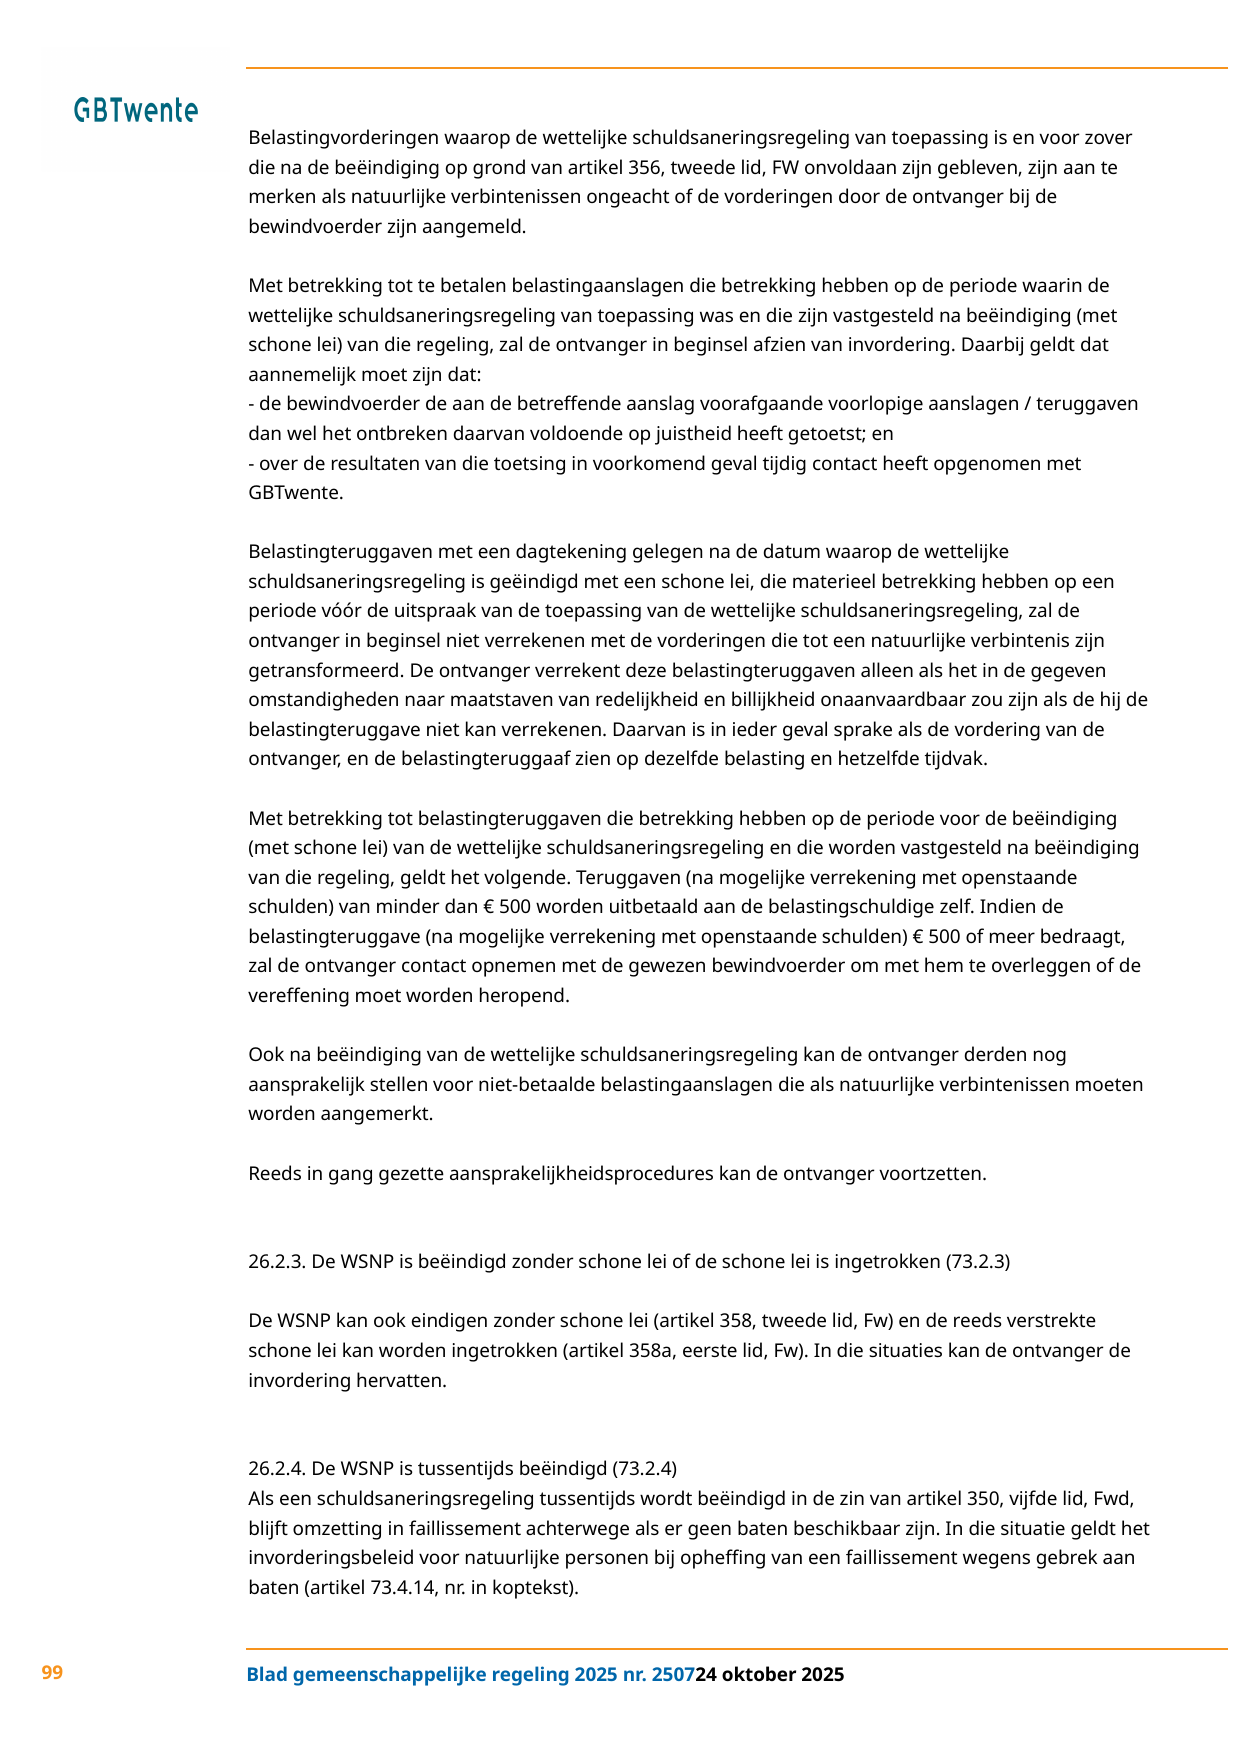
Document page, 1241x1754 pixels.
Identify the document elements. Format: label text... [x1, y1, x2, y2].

text Ook na beëindiging van de wettelijke schuldsaneringsregeling kan de ontvanger derden nog aansprakelijk stellen voor niet-betaalde belastingaanslagen die als natuurlijke verbintenissen moeten worden aangemerkt. [248, 1041, 1152, 1126]
text De WSNP kan ook eindigen zonder schone lei (artikel 358, tweede lid, Fw) en de reeds verstrekte schone lei kan worden ingetrokken (artikel 358a, eerste lid, Fw). In die situaties kan de ontvanger de invordering hervatten. [248, 1308, 1152, 1393]
text Belastingvorderingen waarop de wettelijke schuldsaneringsregeling van toepassing is en voor zover die na de beëindiging op grond van artikel 356, tweede lid, FW onvoldaan zijn gebleven, zijn aan te merken als natuurlijke verbintenissen ongeacht of de vorderingen door de ontvanger bij de bewindvoerder zijn aangemeld. [248, 124, 1152, 239]
text - de bewindvoerder de aan de betreffende aanslag voorafgaande voorlopige aanslagen / teruggaven dan wel het ontbreken daarvan voldoende op juistheid heeft getoetst; en [248, 391, 1152, 446]
text Met betrekking tot belastingteruggaven die betrekking hebben op de periode voor de beëindiging (met schone lei) van de wettelijke schuldsaneringsregeling en die worden vastgesteld na beëindiging van die regeling, geldt het volgende. Teruggaven (na mogelijke verrekening met openstaande schulden) van minder dan € 500 worden uitbetaald aan de belastingschuldige zelf. Indien de belastingteruggave (na mogelijke verrekening met openstaande schulden) € 500 of meer bedraagt, zal de ontvanger contact opnemen met de gewezen bewindvoerder om met hem te overleggen of de vereffening moet worden heropend. [248, 805, 1152, 1008]
text - over de resultaten van die toetsing in voorkomend geval tijdig contact heeft opgenomen met GBTwente. [248, 450, 1152, 505]
text Met betrekking tot te betalen belastingaanslagen die betrekking hebben op de periode waarin de wettelijke schuldsaneringsregeling van toepassing was en die zijn vastgesteld na beëindiging (met schone lei) van die regeling, zal de ontvanger in beginsel afzien van invordering. Daarbij geldt dat aannemelijk moet zijn dat: [248, 272, 1152, 387]
text Als een schuldsaneringsregeling tussentijds wordt beëindigd in de zin van artikel 350, vijfde lid, Fwd, blijft omzetting in faillissement achterwege als er geen baten beschikbaar zijn. In die situatie geldt het invorderingsbeleid voor natuurlijke personen bij opheffing van een faillissement wegens gebrek aan baten (artikel 73.4.14, nr. in koptekst). [248, 1485, 1152, 1600]
text Reeds in gang gezette aansprakelijkheidsprocedures kan de ontvanger voortzetten. [248, 1160, 1152, 1186]
text Belastingteruggaven met een dagtekening gelegen na de datum waarop de wettelijke schuldsaneringsregeling is geëindigd met een schone lei, die materieel betrekking hebben op een periode vóór de uitspraak van de toepassing van de wettelijke schuldsaneringsregeling, zal de ontvanger in beginsel niet verrekenen met de vorderingen die tot een natuurlijke verbintenis zijn getransformeerd. De ontvanger verrekent deze belastingteruggaven alleen als het in de gegeven omstandigheden naar maatstaven van redelijkheid en billijkheid onaanvaardbaar zou zijn als de hij de belastingteruggave niet kan verrekenen. Daarvan is in ieder geval sprake als de vordering van de ontvanger, en de belastingteruggaaf zien op dezelfde belasting en hetzelfde tijdvak. [248, 538, 1152, 771]
picture [41, 47, 231, 172]
text 26.2.4. De WSNP is tussentijds beëindigd (73.2.4) [248, 1456, 1152, 1481]
text 26.2.3. De WSNP is beëindigd zonder schone lei of de schone lei is ingetrokken (73.2.3) [248, 1248, 1152, 1274]
